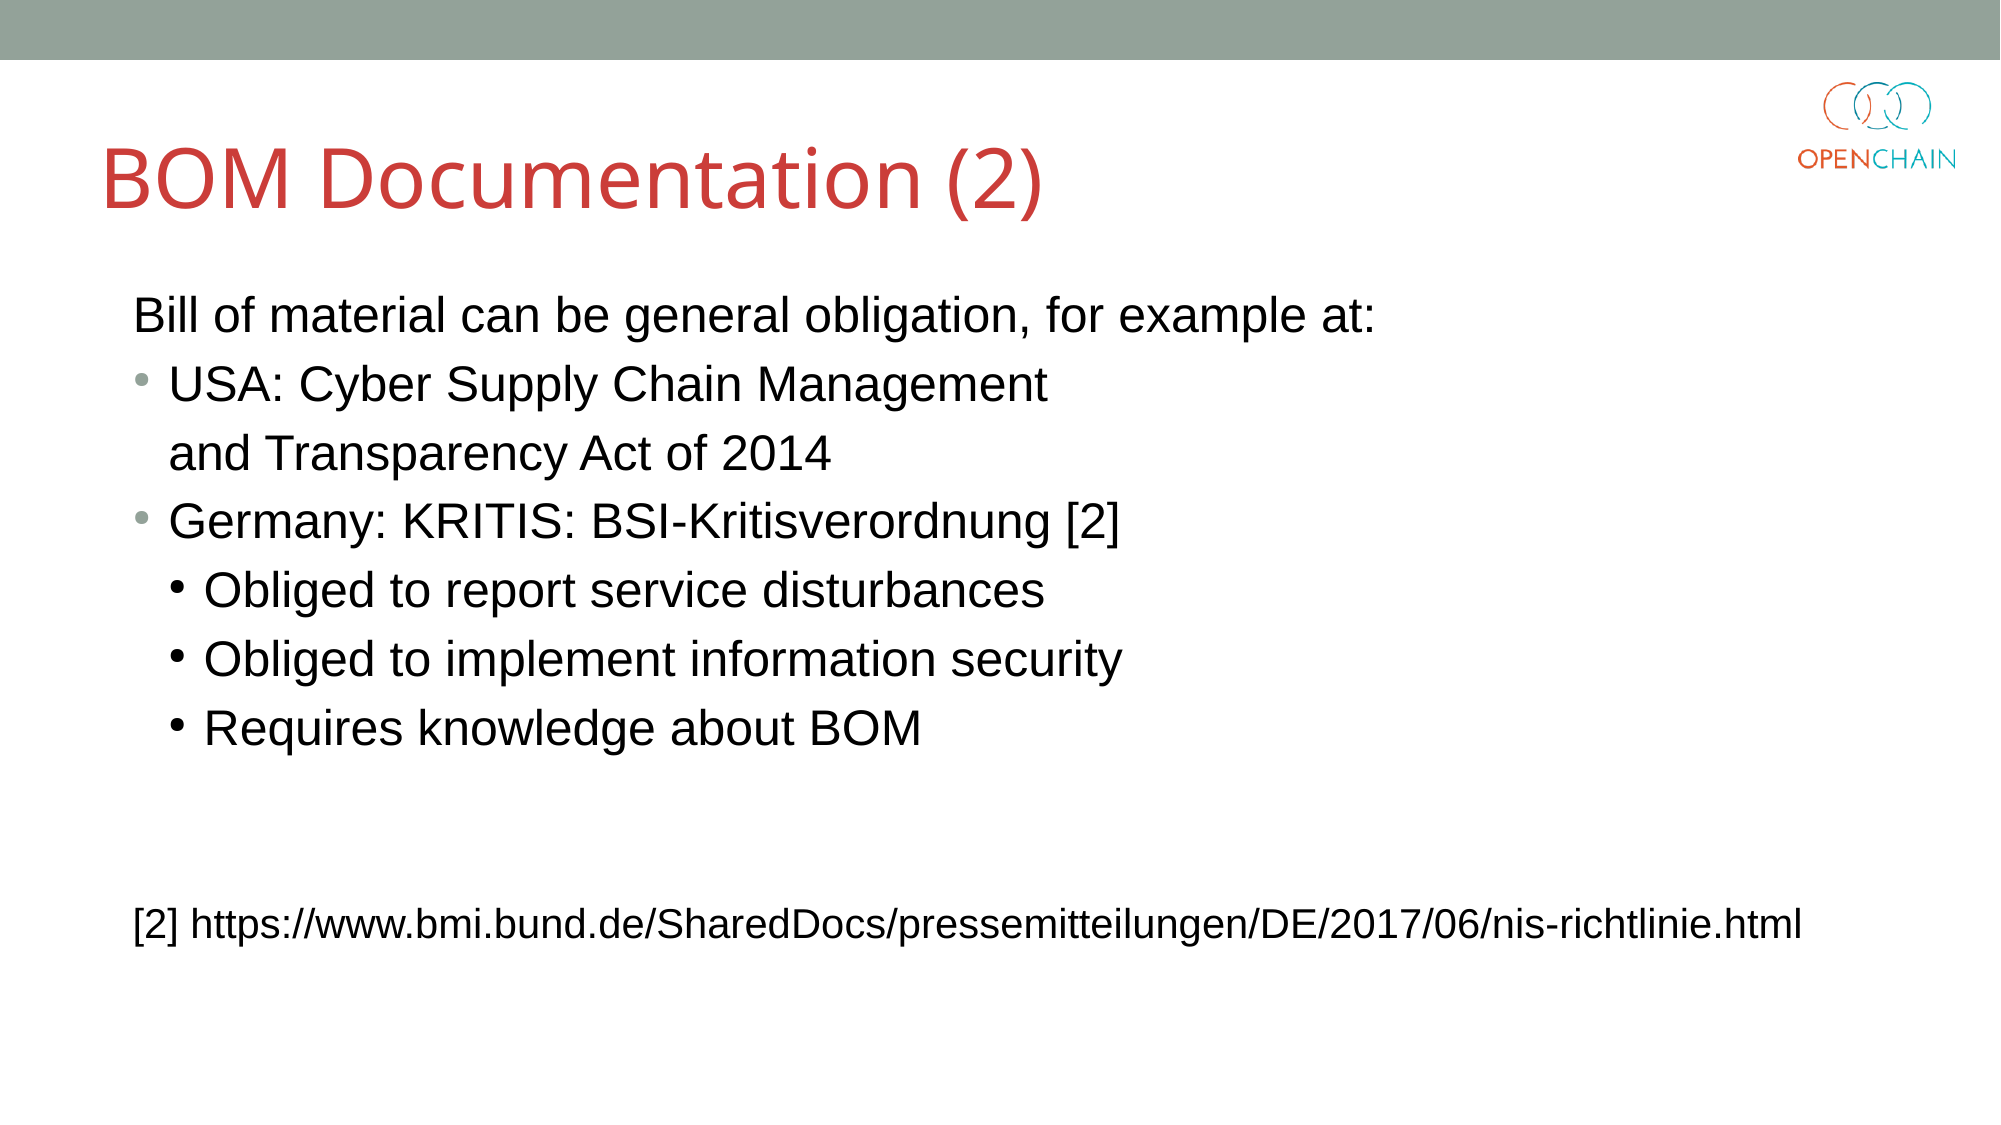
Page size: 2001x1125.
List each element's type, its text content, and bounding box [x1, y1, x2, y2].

text_box BOM Documentation (2) [99, 52, 1900, 225]
text_box Bill of material can be general obligation, for example at: USA: Cyber Supply Chain Management and Transparency Act of 2014 Germany: KRITIS: BSI-Kritisverordnung [2] Obliged to report service disturbances Obliged to implement information security Requires knowledge about BOM [118, 265, 2000, 945]
picture [1900, 82, 1955, 169]
text_box [2] https://www.bmi.bund.de/SharedDocs/pressemitteilungen/DE/2017/06/nis-richtlinie.html [117, 889, 1953, 978]
